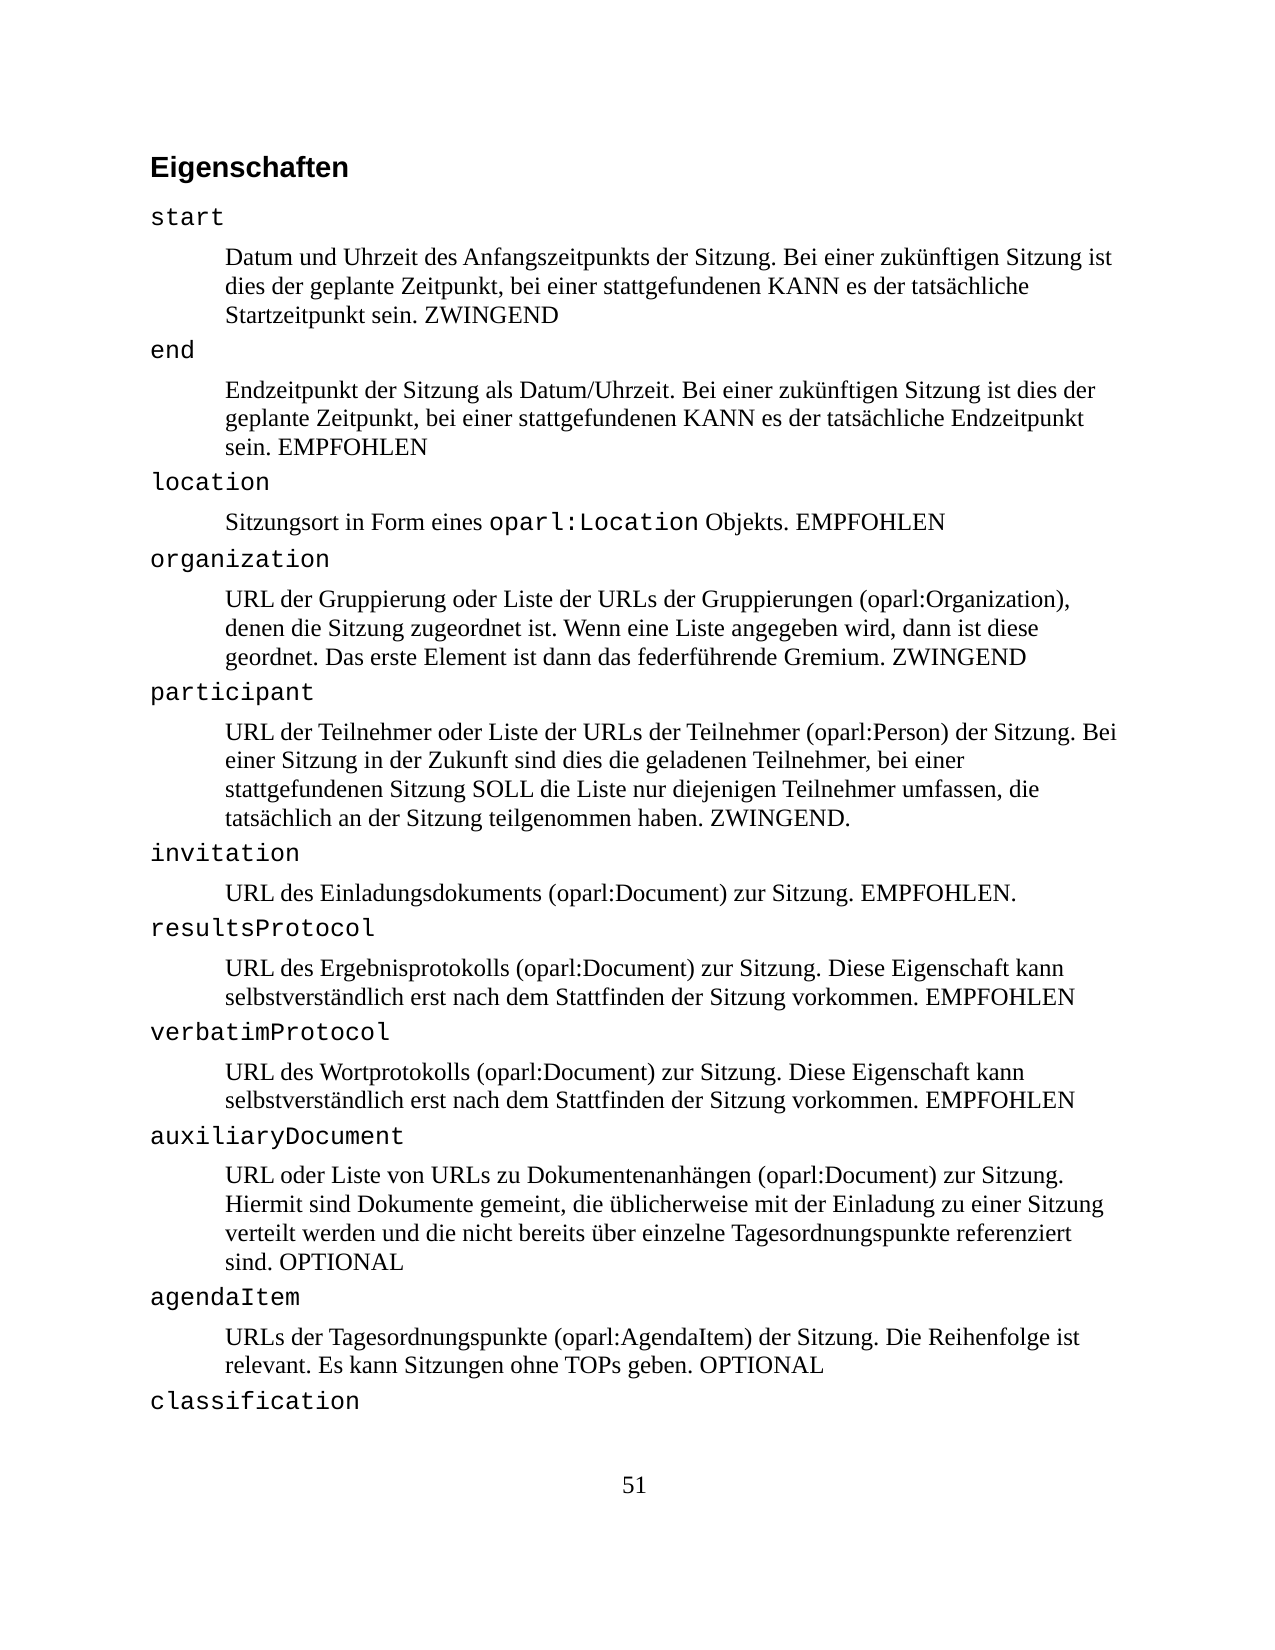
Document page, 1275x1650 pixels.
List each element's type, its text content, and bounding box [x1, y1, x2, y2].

text URL oder Liste von URLs zu Dokumentenanhängen (oparl:Document) zur Sitzung. Hiermit sind Dokumente gemeint, die üblicherweise mit der Einladung zu einer Sitzung verteilt werden und die nicht bereits über einzelne Tagesordnungspunkte referenziert sind. OPTIONAL [225, 1161, 1125, 1276]
text URL der Gruppierung oder Liste der URLs der Gruppierungen (oparl:Organization), denen die Sitzung zugeordnet ist. Wenn eine Liste angegeben wird, dann ist diese geordnet. Das erste Element ist dann das federführende Gremium. ZWINGEND [225, 584, 1125, 671]
text agendaItem [150, 1284, 1125, 1313]
text URL der Teilnehmer oder Liste der URLs der Teilnehmer (oparl:Person) der Sitzung. Bei einer Sitzung in der Zukunft sind dies die geladenen Teilnehmer, bei einer stattgefundenen Sitzung SOLL die Liste nur diejenigen Teilnehmer umfassen, die tatsächlich an der Sitzung teilgenommen haben. ZWINGEND. [225, 717, 1125, 832]
text start [150, 205, 1125, 233]
text Sitzungsort in Form eines oparl:Location Objekts. EMPFOHLEN [225, 507, 1125, 538]
text URL des Einladungsdokuments (oparl:Document) zur Sitzung. EMPFOHLEN. [225, 878, 1125, 907]
text organization [150, 547, 1125, 575]
text URLs der Tagesordnungspunkte (oparl:AgendaItem) der Sitzung. Die Reihenfolge ist relevant. Es kann Sitzungen ohne TOPs geben. OPTIONAL [225, 1322, 1125, 1379]
text invitation [150, 841, 1125, 869]
text URL des Ergebnisprotokolls (oparl:Document) zur Sitzung. Diese Eigenschaft kann selbstverständlich erst nach dem Stattfinden der Sitzung vorkommen. EMPFOHLEN [225, 953, 1125, 1011]
text classification [150, 1388, 1125, 1417]
text location [150, 470, 1125, 498]
text Datum und Uhrzeit des Anfangszeitpunkts der Sitzung. Bei einer zukünftigen Sitzung ist dies der geplante Zeitpunkt, bei einer stattgefundenen KANN es der tatsächliche Startzeitpunkt sein. ZWINGEND [225, 242, 1125, 328]
text resultsProtocol [150, 916, 1125, 944]
text verbatimProtocol [150, 1019, 1125, 1048]
text auxiliaryDocument [150, 1123, 1125, 1152]
subtitle Eigenschaften [150, 150, 1125, 183]
text URL des Wortprotokolls (oparl:Document) zur Sitzung. Diese Eigenschaft kann selbstverständlich erst nach dem Stattfinden der Sitzung vorkommen. EMPFOHLEN [225, 1057, 1125, 1114]
text Endzeitpunkt der Sitzung als Datum/Uhrzeit. Bei einer zukünftigen Sitzung ist dies der geplante Zeitpunkt, bei einer stattgefundenen KANN es der tatsächliche Endzeitpunkt sein. EMPFOHLEN [225, 375, 1125, 461]
text end [150, 337, 1125, 366]
text participant [150, 679, 1125, 708]
